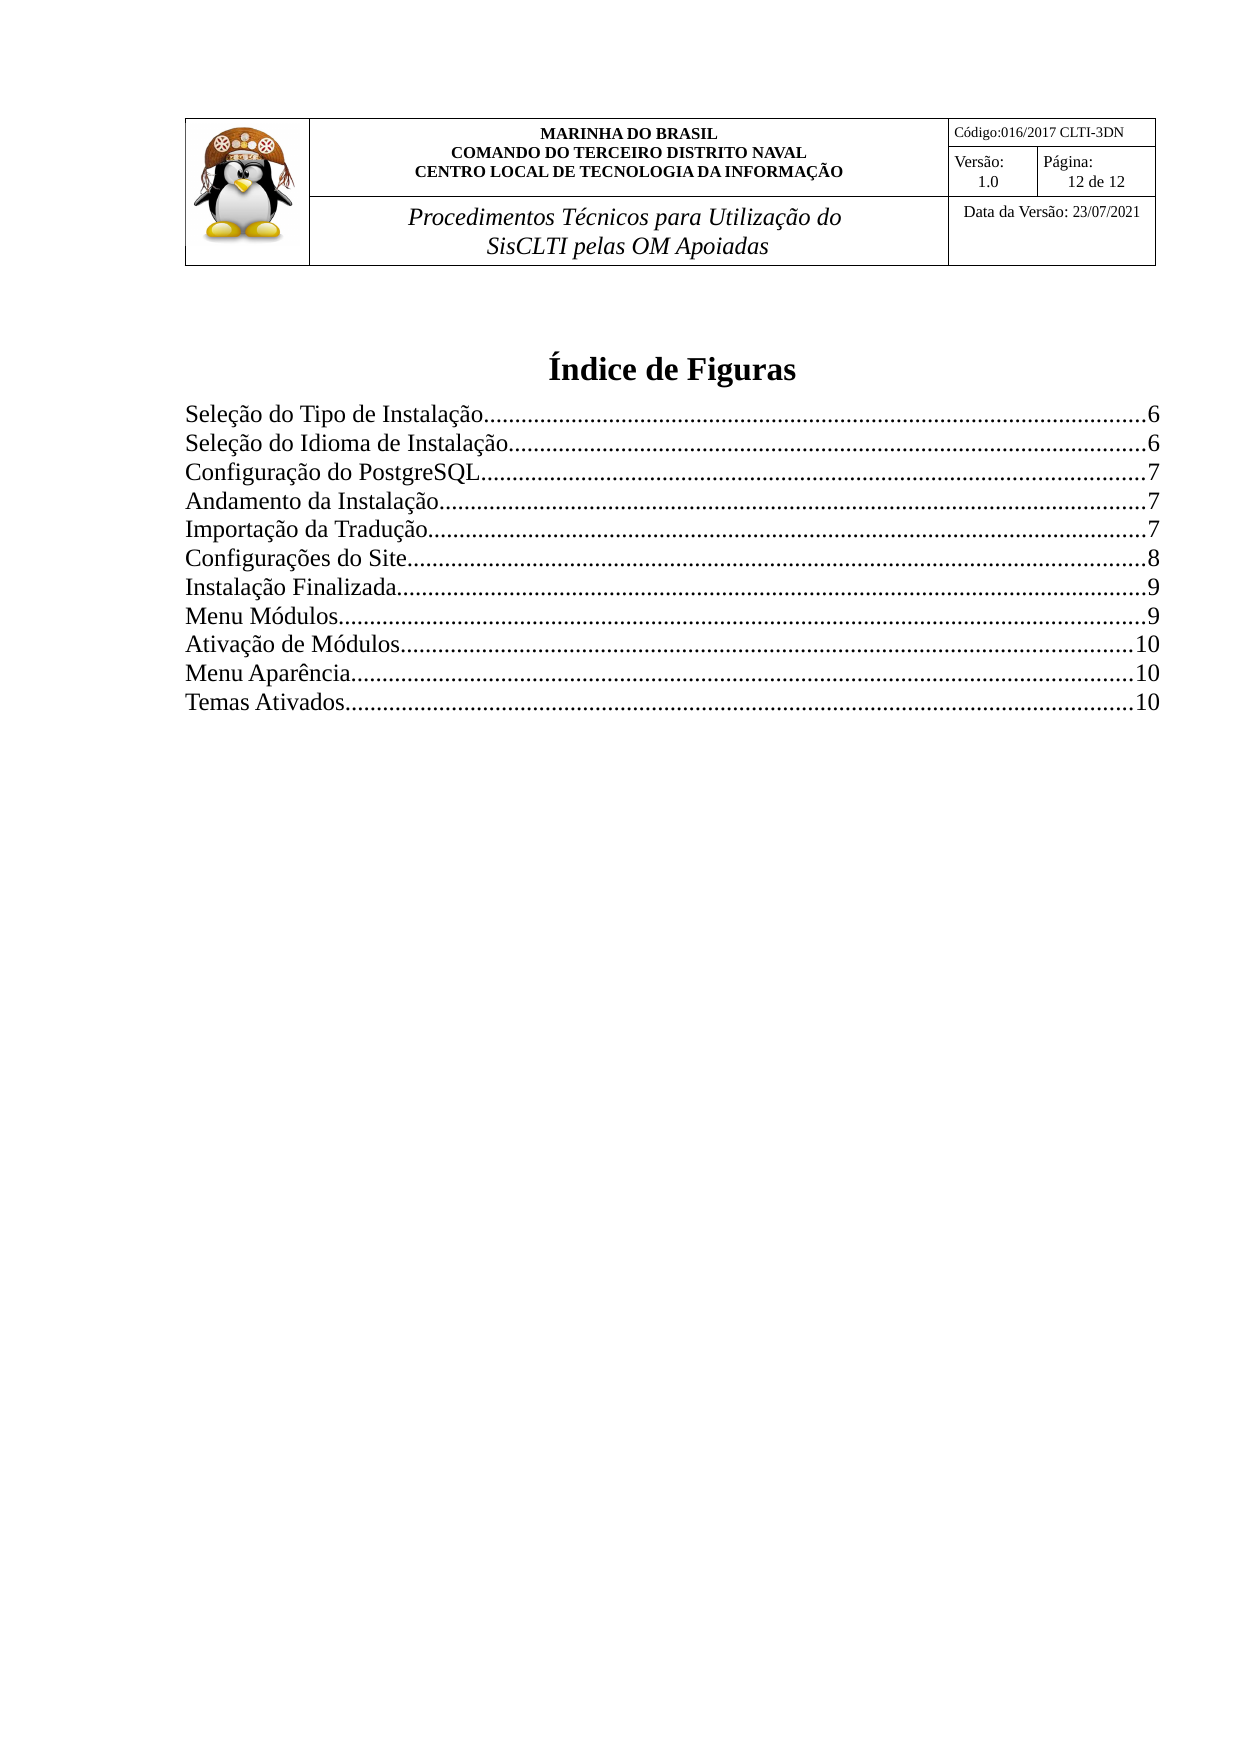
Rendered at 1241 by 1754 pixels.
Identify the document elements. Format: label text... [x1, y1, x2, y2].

text Importação da Tradução 7 [185, 514, 1160, 543]
text Andamento da Instalação 7 [185, 486, 1160, 514]
text Seleção do Tipo de Instalação 6 [185, 399, 1160, 428]
subtitle Índice de Figuras [185, 349, 1160, 387]
text Instalação Finalizada 9 [185, 572, 1160, 601]
text Configurações do Site 8 [185, 543, 1160, 572]
picture [185, 123, 301, 246]
text Seleção do Idioma de Instalação 6 [185, 428, 1160, 457]
text Ativação de Módulos 10 [185, 629, 1160, 658]
text Menu Módulos 9 [185, 601, 1160, 629]
text Menu Aparência 10 [185, 658, 1160, 687]
text Temas Ativados 10 [185, 687, 1160, 716]
text Configuração do PostgreSQL 7 [185, 457, 1160, 486]
